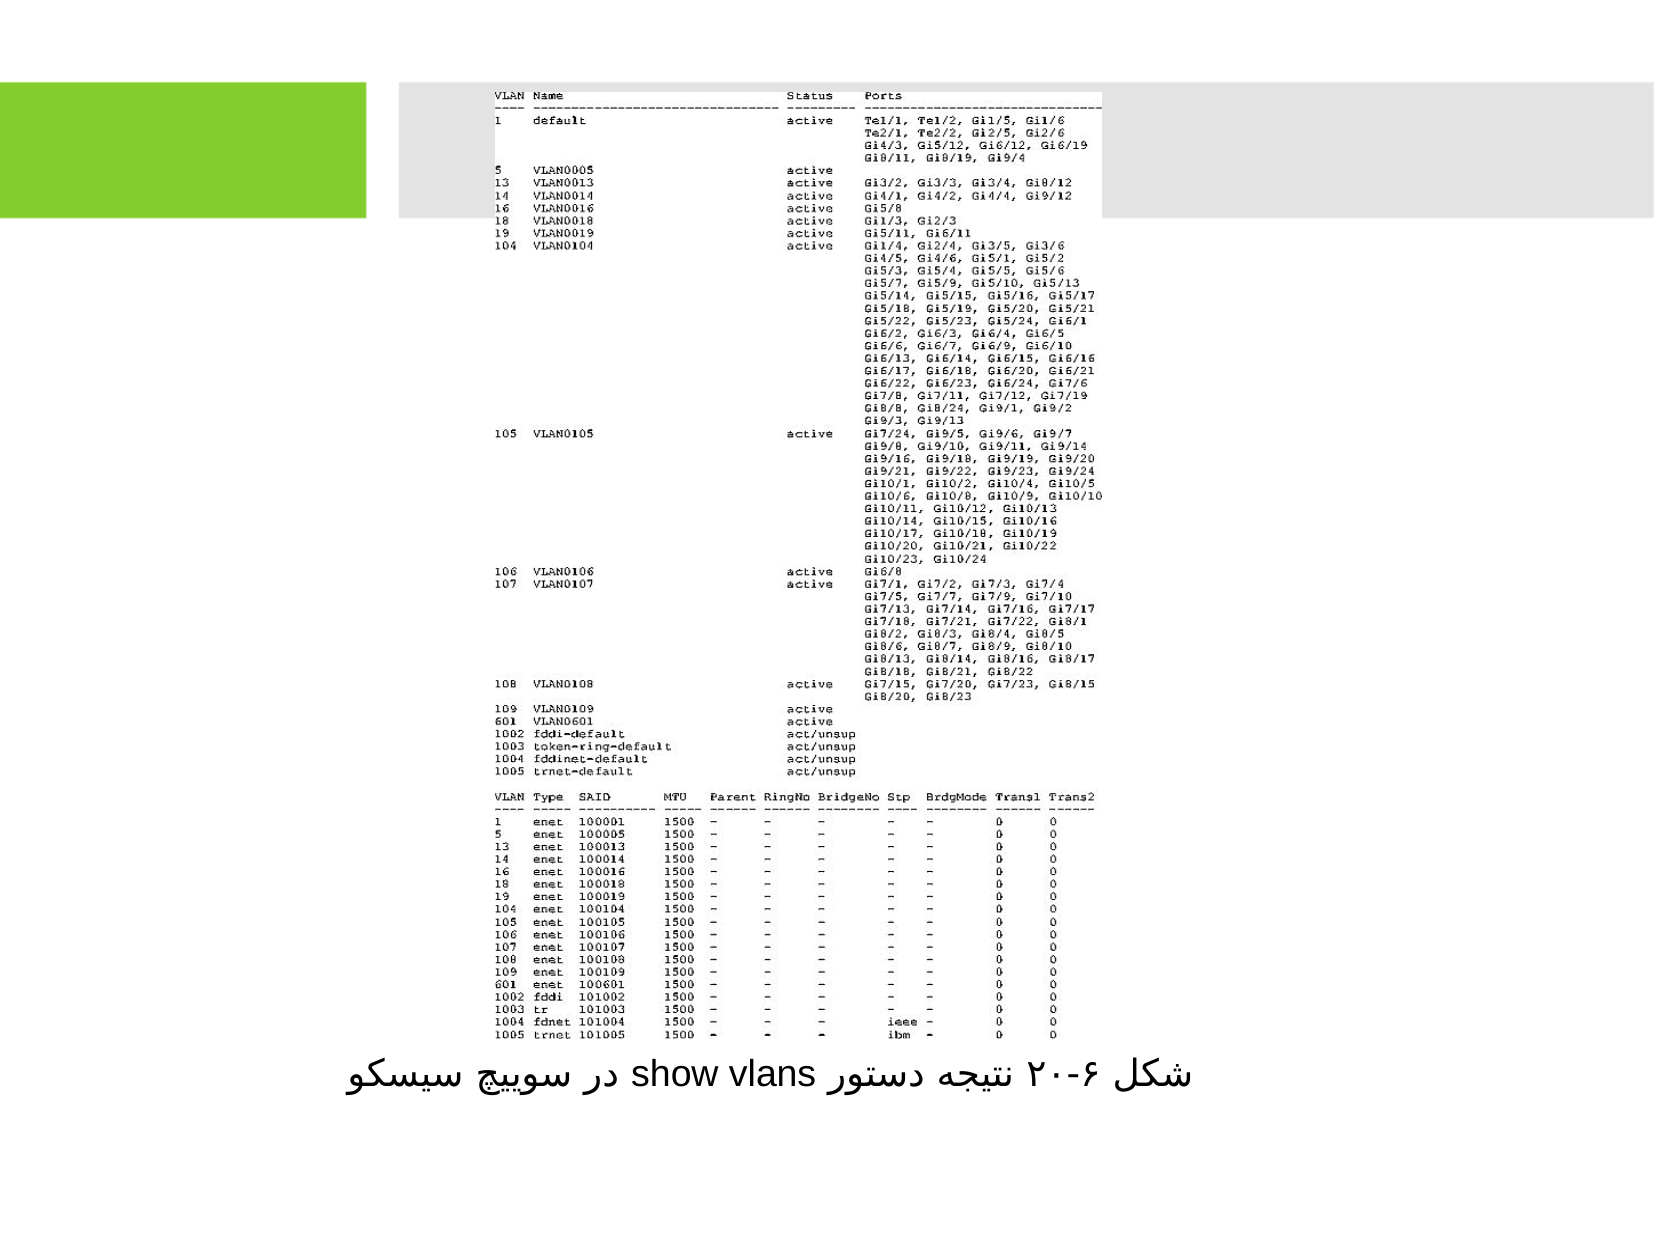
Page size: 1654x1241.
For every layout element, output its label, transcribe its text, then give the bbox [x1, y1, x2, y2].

text_box شکل ۶-۲۰ نتیجه دستور show vlans در سوییچ سیسکو [88, 1041, 1489, 1103]
picture [0, 0, 1654, 1241]
